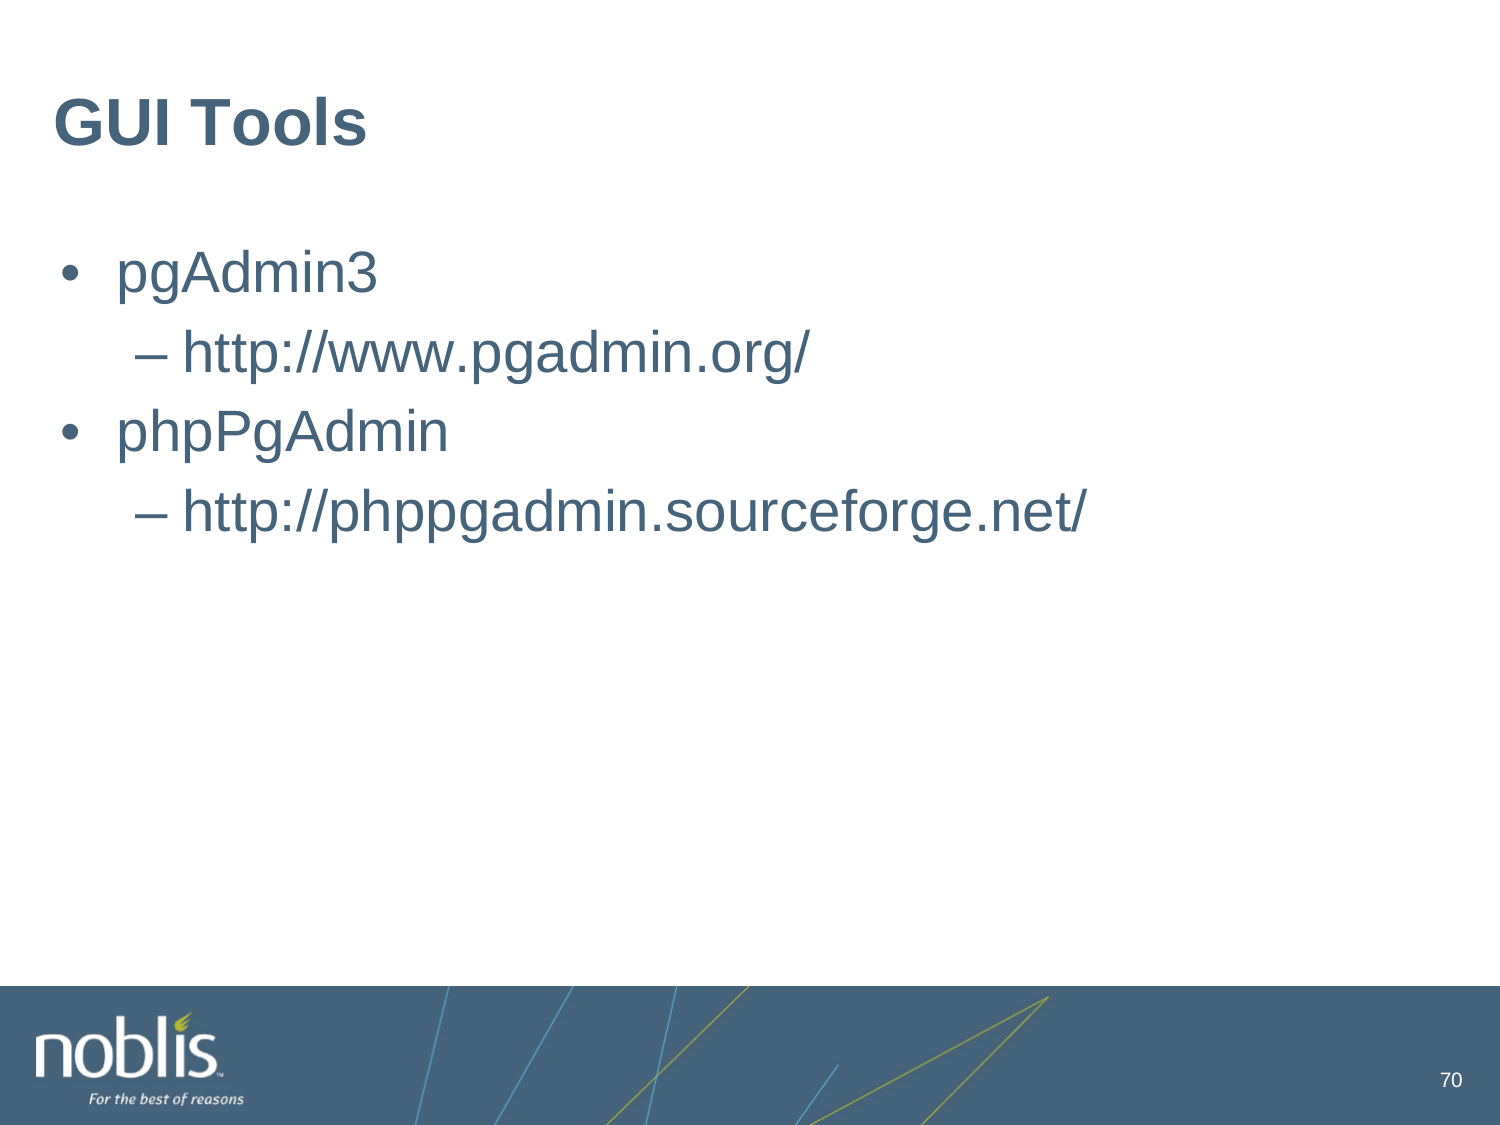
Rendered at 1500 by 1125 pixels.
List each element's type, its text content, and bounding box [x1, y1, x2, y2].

picture [0, 986, 1500, 1125]
list pgAdmin3 http://www.pgadmin.org/ phpPgAdmin http://phppgadmin.sourceforge.net/ [60, 239, 1437, 968]
title GUI Tools [53, 38, 1438, 211]
